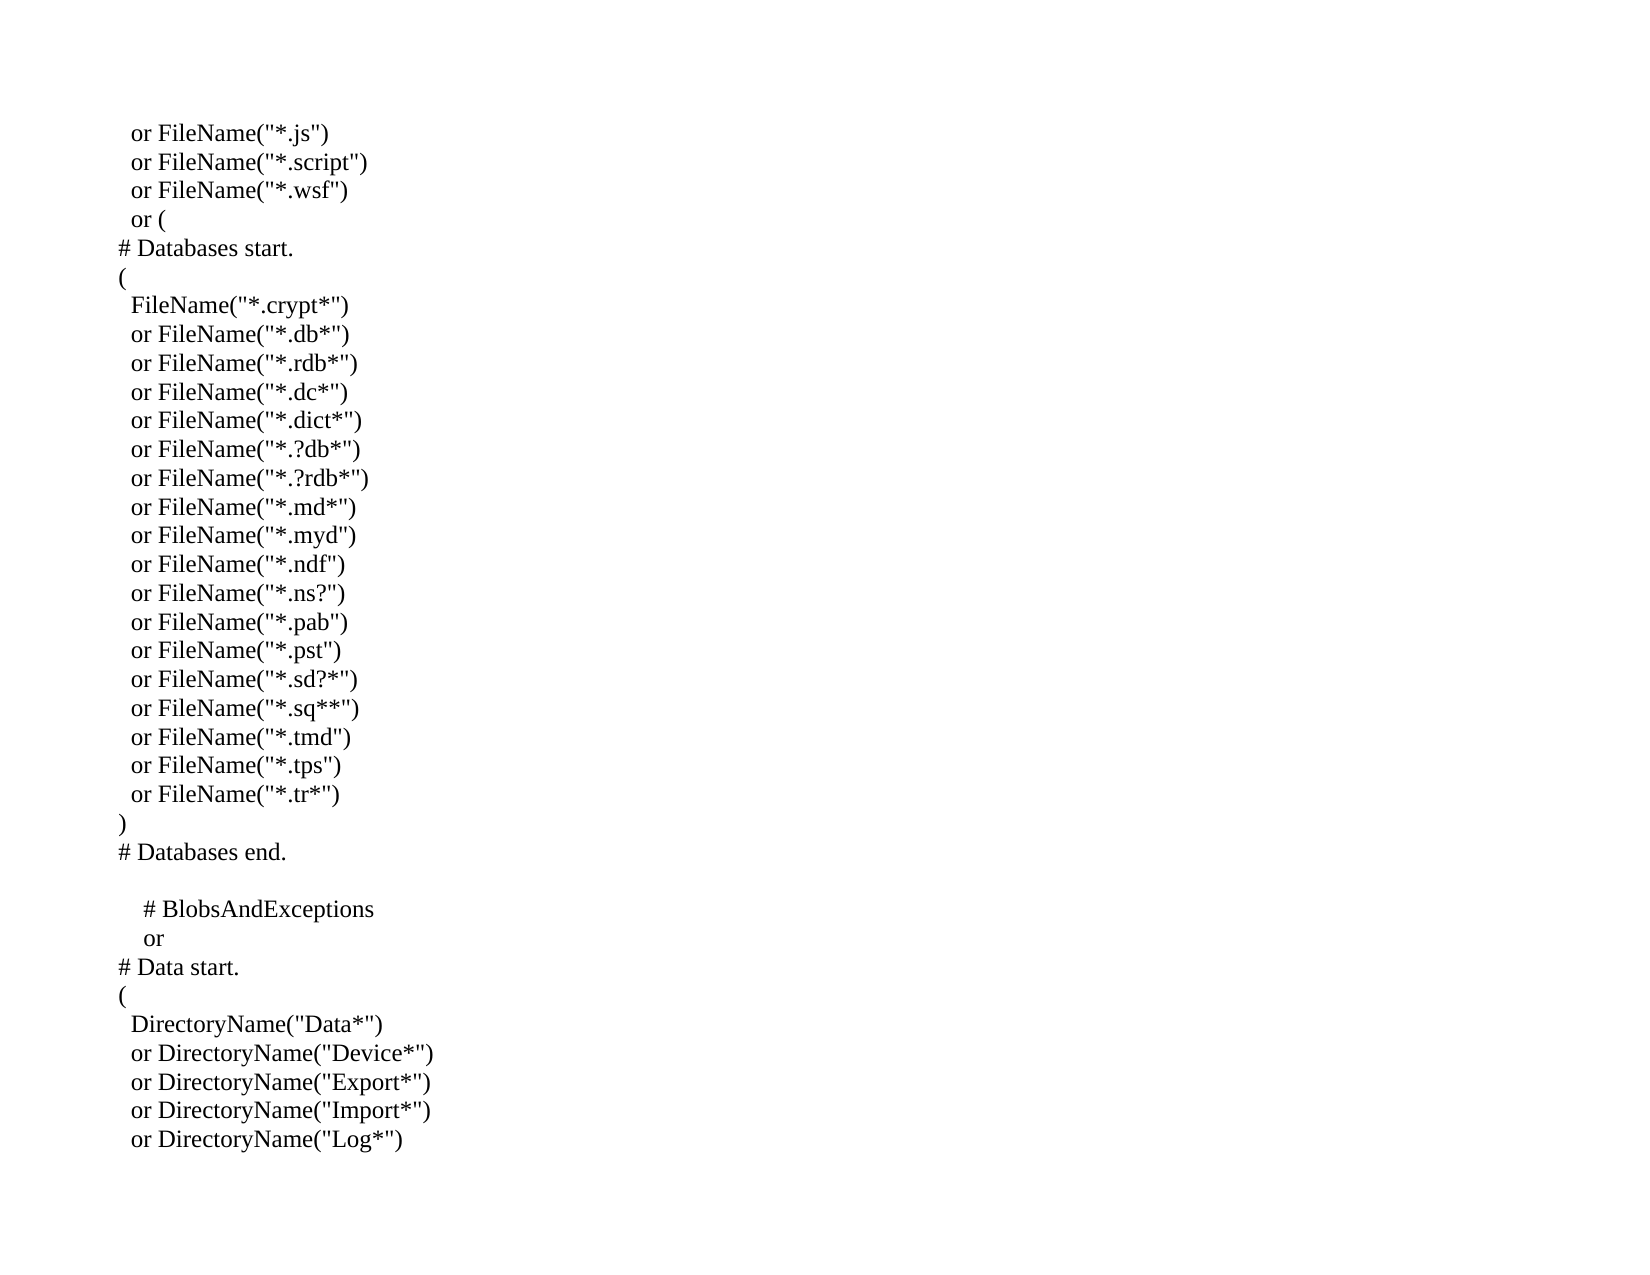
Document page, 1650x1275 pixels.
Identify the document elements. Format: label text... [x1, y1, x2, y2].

text or FileName("*.tmd") [118, 722, 1532, 751]
text or FileName("*.js") [118, 118, 1532, 147]
text or FileName("*.tr*") [118, 779, 1532, 808]
text ( [118, 262, 1532, 291]
text or FileName("*.db*") [118, 319, 1532, 348]
text or FileName("*.tps") [118, 751, 1532, 779]
text ) [118, 808, 1532, 837]
text or FileName("*.?rdb*") [118, 463, 1532, 492]
text or FileName("*.pst") [118, 636, 1532, 664]
text FileName("*.crypt*") [118, 291, 1532, 319]
text DirectoryName("Data*") [118, 1009, 1532, 1038]
text or DirectoryName("Log*") [118, 1124, 1532, 1153]
text ( [118, 981, 1532, 1009]
text or FileName("*.dict*") [118, 406, 1532, 434]
text or FileName("*.wsf") [118, 176, 1532, 204]
text # Data start. [118, 952, 1532, 981]
text or FileName("*.sd?*") [118, 664, 1532, 693]
text or FileName("*.rdb*") [118, 348, 1532, 377]
text or FileName("*.pab") [118, 607, 1532, 636]
text # Databases end. [118, 837, 1532, 866]
text or FileName("*.script") [118, 147, 1532, 176]
text # Databases start. [118, 233, 1532, 262]
text or [118, 923, 1532, 952]
text or FileName("*.ndf") [118, 549, 1532, 578]
text or FileName("*.dc*") [118, 377, 1532, 406]
text or DirectoryName("Import*") [118, 1096, 1532, 1124]
text or DirectoryName("Export*") [118, 1067, 1532, 1096]
text or ( [118, 204, 1532, 233]
text # BlobsAndExceptions [118, 894, 1532, 923]
text or DirectoryName("Device*") [118, 1038, 1532, 1067]
text or FileName("*.myd") [118, 521, 1532, 549]
text or FileName("*.ns?") [118, 578, 1532, 607]
text or FileName("*.?db*") [118, 434, 1532, 463]
text or FileName("*.md*") [118, 492, 1532, 521]
text or FileName("*.sq**") [118, 693, 1532, 722]
